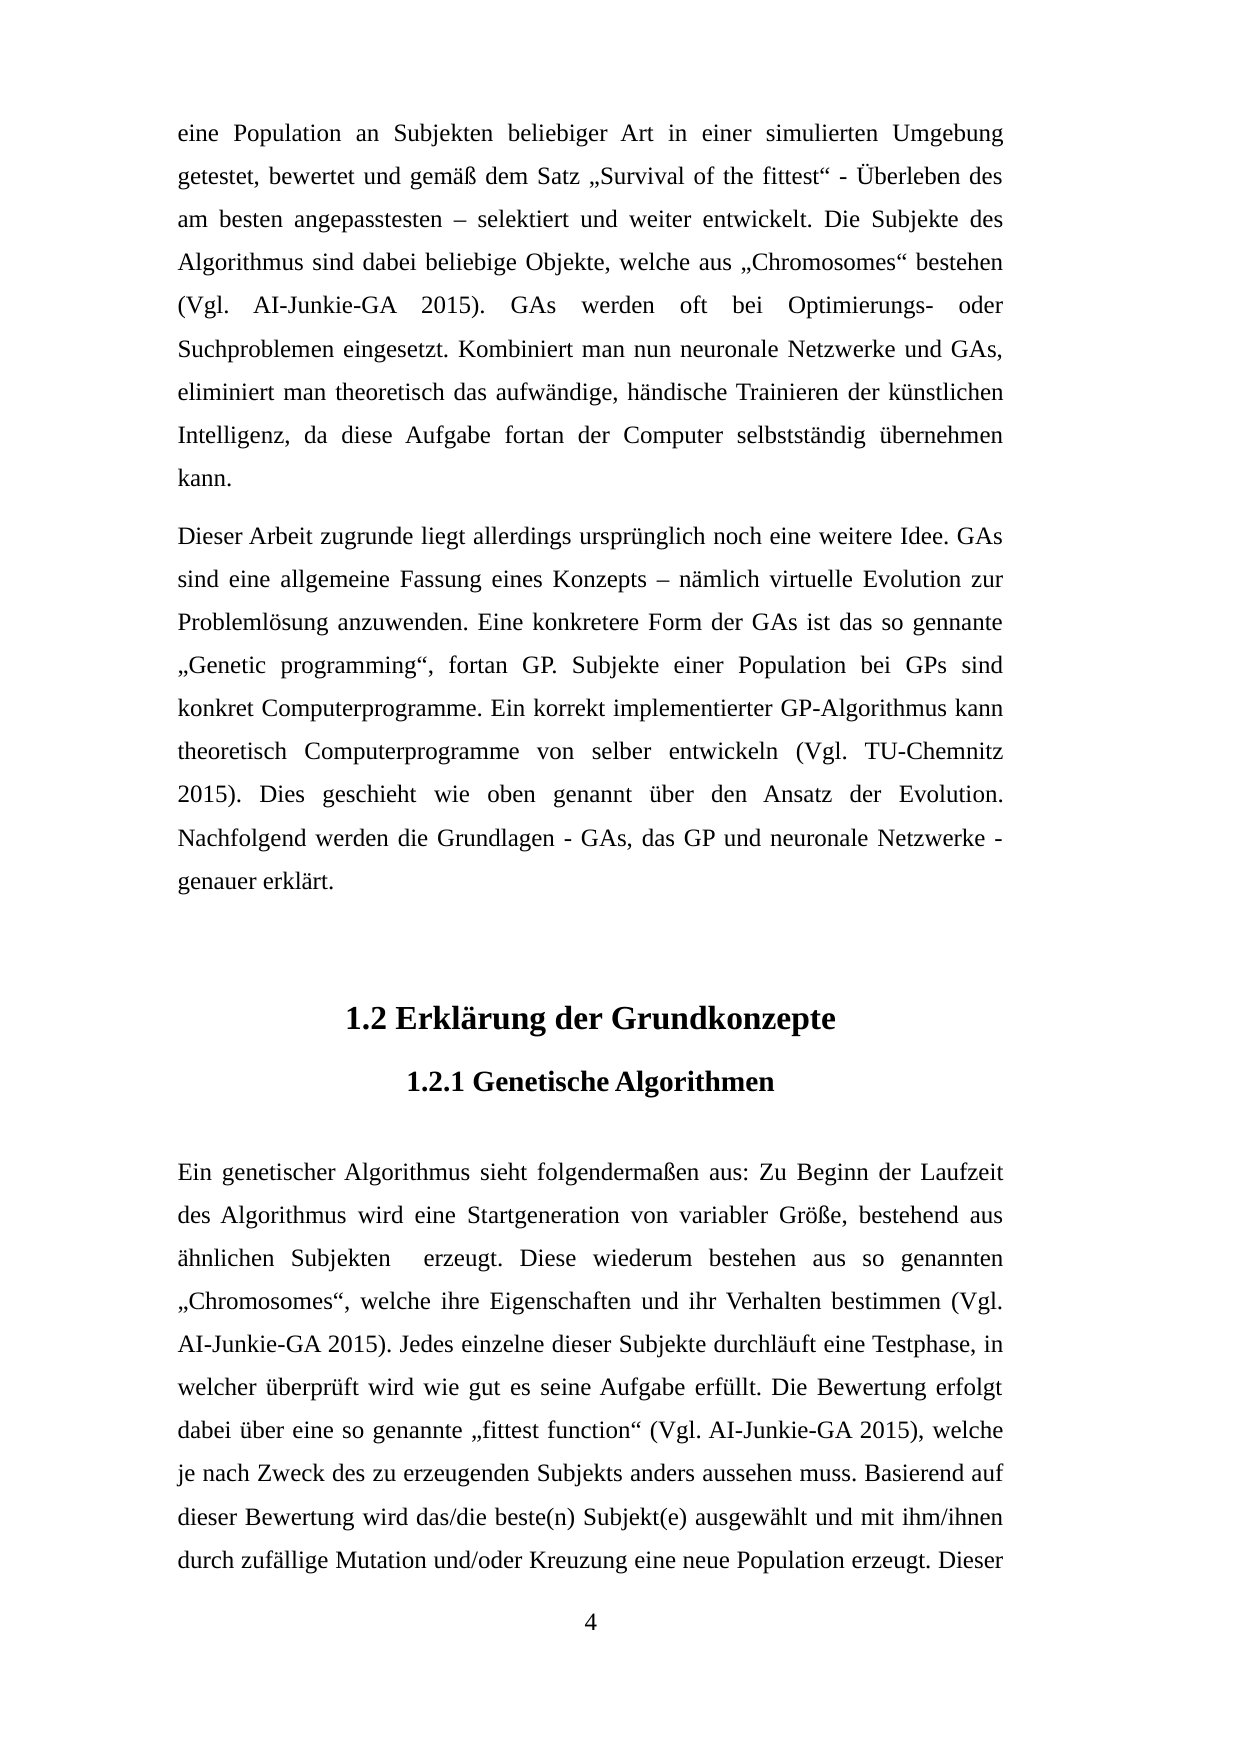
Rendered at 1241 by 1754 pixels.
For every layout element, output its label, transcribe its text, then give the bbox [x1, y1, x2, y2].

text eine Population an Subjekten beliebiger Art in einer simulierten Umgebung getestet, bewertet und gemäß dem Satz „Survival of the fittest“ - Überleben des am besten angepasstesten – selektiert und weiter entwickelt. Die Subjekte des Algorithmus sind dabei beliebige Objekte, welche aus „Chromosomes“ bestehen (Vgl. AI-Junkie-GA 2015). GAs werden oft bei Optimierungs- oder Suchproblemen eingesetzt. Kombiniert man nun neuronale Netzwerke und GAs, eliminiert man theoretisch das aufwändige, händische Trainieren der künstlichen Intelligenz, da diese Aufgabe fortan der Computer selbstständig übernehmen kann. [177, 118, 1004, 492]
subtitle 1.2 Erklärung der Grundkonzepte [177, 998, 1004, 1037]
subtitle 1.2.1 Genetische Algorithmen [177, 1064, 1004, 1098]
text Dieser Arbeit zugrunde liegt allerdings ursprünglich noch eine weitere Idee. GAs sind eine allgemeine Fassung eines Konzepts – nämlich virtuelle Evolution zur Problemlösung anzuwenden. Eine konkretere Form der GAs ist das so gennante „Genetic programming“, fortan GP. Subjekte einer Population bei GPs sind konkret Computerprogramme. Ein korrekt implementierter GP-Algorithmus kann theoretisch Computerprogramme von selber entwickeln (Vgl. TU-Chemnitz 2015). Dies geschieht wie oben genannt über den Ansatz der Evolution. Nachfolgend werden die Grundlagen - GAs, das GP und neuronale Netzwerke - genauer erklärt. [177, 521, 1004, 894]
text Ein genetischer Algorithmus sieht folgendermaßen aus: Zu Beginn der Laufzeit des Algorithmus wird eine Startgeneration von variabler Größe, bestehend aus ähnlichen Subjekten erzeugt. Diese wiederum bestehen aus so genannten „Chromosomes“, welche ihre Eigenschaften und ihr Verhalten bestimmen (Vgl. AI-Junkie-GA 2015). Jedes einzelne dieser Subjekte durchläuft eine Testphase, in welcher überprüft wird wie gut es seine Aufgabe erfüllt. Die Bewertung erfolgt dabei über eine so genannte „fittest function“ (Vgl. AI-Junkie-GA 2015), welche je nach Zweck des zu erzeugenden Subjekts anders aussehen muss. Basierend auf dieser Bewertung wird das/die beste(n) Subjekt(e) ausgewählt und mit ihm/ihnen durch zufällige Mutation und/oder Kreuzung eine neue Population erzeugt. Dieser [177, 1157, 1004, 1573]
